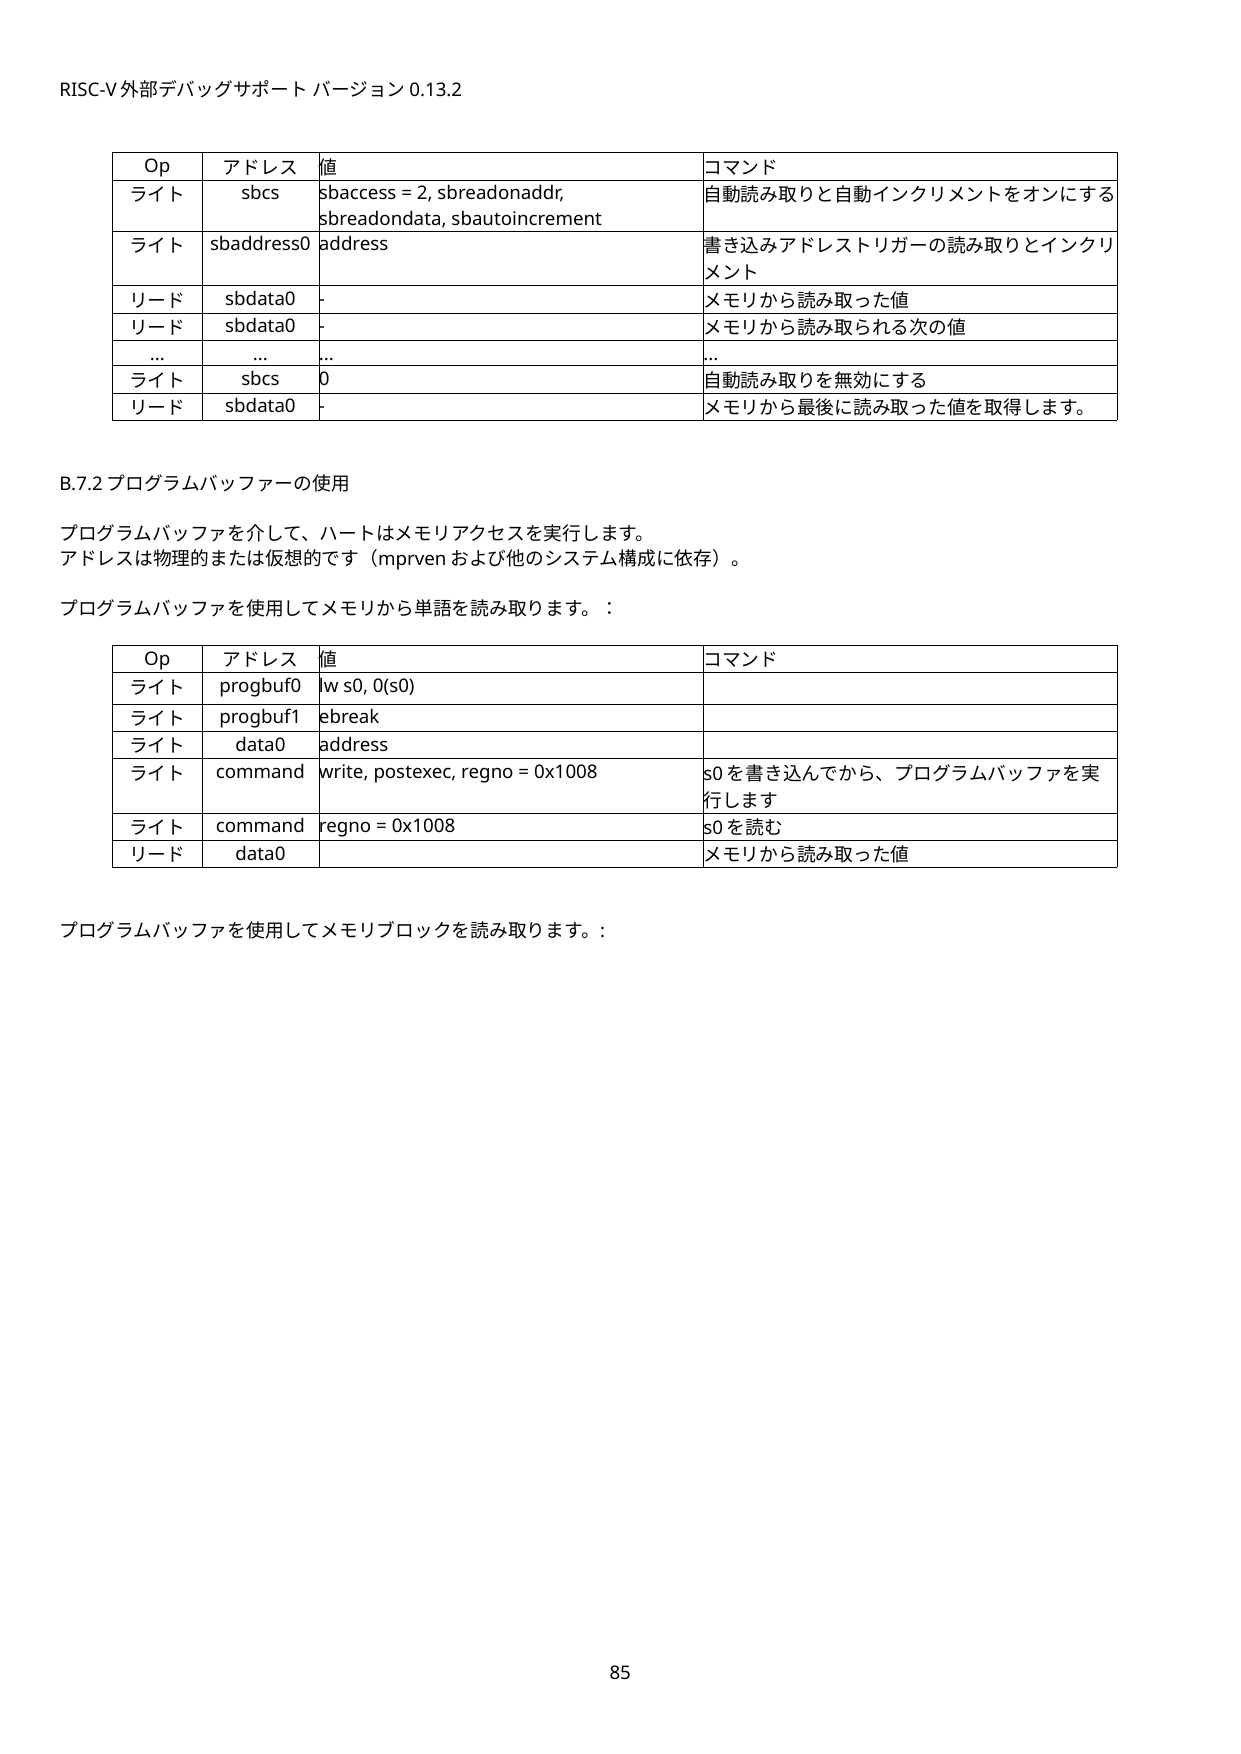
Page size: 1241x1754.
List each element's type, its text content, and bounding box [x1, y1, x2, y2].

table_cell メモリから最後に読み取った値を取得します。 [704, 394, 1117, 420]
table_cell sbdata0 [203, 394, 319, 420]
table_cell ... [704, 341, 1117, 365]
table_cell sbaccess = 2, sbreadonaddr, sbreadondata, sbautoincrement [320, 181, 703, 231]
table_cell lw s0, 0(s0) [320, 673, 703, 703]
table_cell ebreak [320, 705, 703, 731]
table_cell progbuf0 [203, 673, 319, 703]
table_cell リード [113, 841, 202, 867]
table_cell [704, 673, 1117, 703]
table_cell - [320, 314, 703, 340]
table_cell data0 [203, 841, 319, 867]
table_cell 自動読み取りと自動インクリメントをオンにする [704, 181, 1117, 231]
table_header アドレス [203, 646, 319, 672]
table_cell s0を読む [704, 814, 1117, 840]
text B.7.2プログラムバッファーの使用 [59, 470, 1181, 495]
text プログラムバッファを介して、ハートはメモリアクセスを実行します。 [59, 520, 1181, 545]
table_cell ... [320, 341, 703, 365]
table_cell write, postexec, regno = 0x1008 [320, 759, 703, 812]
table_cell ライト [113, 181, 202, 231]
table_cell data0 [203, 732, 319, 758]
table_cell [704, 705, 1117, 731]
table_cell sbcs [203, 366, 319, 393]
table_header コマンド [704, 646, 1117, 672]
table_cell ... [203, 341, 319, 365]
table_header 値 [320, 646, 703, 672]
table_header Op [113, 153, 202, 179]
table_cell リード [113, 314, 202, 340]
table_cell sbaddress0 [203, 232, 319, 285]
table_cell sbdata0 [203, 314, 319, 340]
text プログラムバッファを使用してメモリブロックを読み取ります。: [59, 917, 1181, 942]
table_cell ライト [113, 366, 202, 393]
table_cell ... [113, 341, 202, 365]
table_cell address [320, 232, 703, 285]
table_cell address [320, 732, 703, 758]
table_cell リード [113, 286, 202, 312]
table_cell ライト [113, 732, 202, 758]
table_cell - [320, 286, 703, 312]
text アドレスは物理的または仮想的です（mprvenおよび他のシステム構成に依存）。 [59, 545, 1181, 570]
text プログラムバッファを使用してメモリから単語を読み取ります。： [59, 595, 1181, 620]
table_cell 自動読み取りを無効にする [704, 366, 1117, 393]
table_cell 書き込みアドレストリガーの読み取りとインクリメント [704, 232, 1117, 285]
table_header コマンド [704, 153, 1117, 179]
table_header Op [113, 646, 202, 672]
table_cell sbdata0 [203, 286, 319, 312]
table_cell ライト [113, 705, 202, 731]
table_cell - [320, 394, 703, 420]
table_cell メモリから読み取った値 [704, 841, 1117, 867]
table_cell progbuf1 [203, 705, 319, 731]
table_header 値 [320, 153, 703, 179]
table_cell リード [113, 394, 202, 420]
table_cell メモリから読み取られる次の値 [704, 314, 1117, 340]
table_header アドレス [203, 153, 319, 179]
table_cell ライト [113, 673, 202, 703]
table_cell ライト [113, 232, 202, 285]
table_cell command [203, 759, 319, 812]
table_cell ライト [113, 759, 202, 812]
table_cell [320, 841, 703, 867]
table_cell ライト [113, 814, 202, 840]
table_cell [704, 732, 1117, 758]
table_cell regno = 0x1008 [320, 814, 703, 840]
table_cell command [203, 814, 319, 840]
table_cell 0 [320, 366, 703, 393]
table_cell sbcs [203, 181, 319, 231]
table_cell s0を書き込んでから、プログラムバッファを実行します [704, 759, 1117, 812]
table_cell メモリから読み取った値 [704, 286, 1117, 312]
